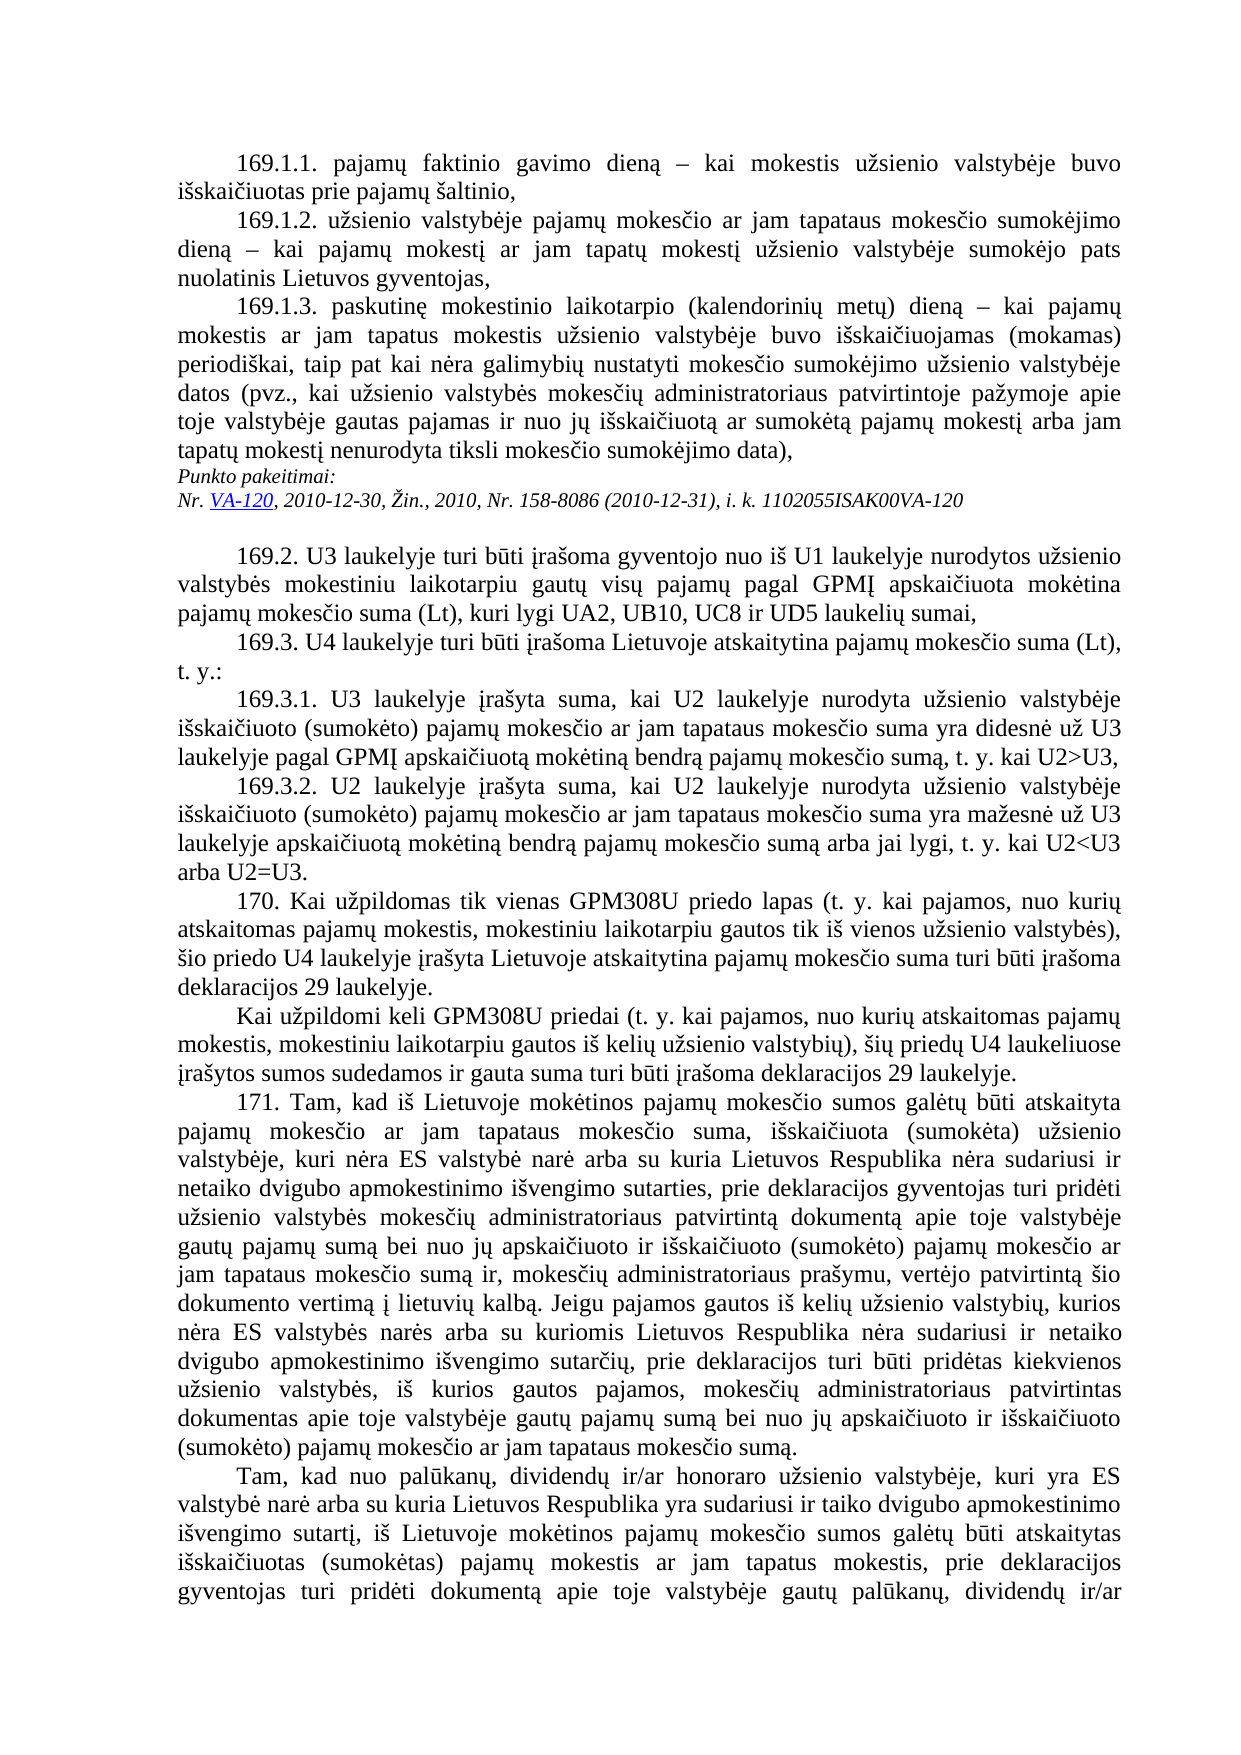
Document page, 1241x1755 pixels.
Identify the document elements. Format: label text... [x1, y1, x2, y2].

text 171. Tam, kad iš Lietuvoje mokėtinos pajamų mokesčio sumos galėtų būti atskaityta pajamų mokesčio ar jam tapataus mokesčio suma, išskaičiuota (sumokėta) užsienio valstybėje, kuri nėra ES valstybė narė arba su kuria Lietuvos Respublika nėra sudariusi ir netaiko dvigubo apmokestinimo išvengimo sutarties, prie deklaracijos gyventojas turi pridėti užsienio valstybės mokesčių administratoriaus patvirtintą dokumentą apie toje valstybėje gautų pajamų sumą bei nuo jų apskaičiuoto ir išskaičiuoto (sumokėto) pajamų mokesčio ar jam tapataus mokesčio sumą ir, mokesčių administratoriaus prašymu, vertėjo patvirtintą šio dokumento vertimą į lietuvių kalbą. Jeigu pajamos gautos iš kelių užsienio valstybių, kurios nėra ES valstybės narės arba su kuriomis Lietuvos Respublika nėra sudariusi ir netaiko dvigubo apmokestinimo išvengimo sutarčių, prie deklaracijos turi būti pridėtas kiekvienos užsienio valstybės, iš kurios gautos pajamos, mokesčių administratoriaus patvirtintas dokumentas apie toje valstybėje gautų pajamų sumą bei nuo jų apskaičiuoto ir išskaičiuoto (sumokėto) pajamų mokesčio ar jam tapataus mokesčio sumą. [177, 1087, 1122, 1461]
text 169.3. U4 laukelyje turi būti įrašoma Lietuvoje atskaitytina pajamų mokesčio suma (Lt), t. y.: [177, 627, 1122, 684]
text 170. Kai užpildomas tik vienas GPM308U priedo lapas (t. y. kai pajamos, nuo kurių atskaitomas pajamų mokestis, mokestiniu laikotarpiu gautos tik iš vienos užsienio valstybės), šio priedo U4 laukelyje įrašyta Lietuvoje atskaitytina pajamų mokesčio suma turi būti įrašoma deklaracijos 29 laukelyje. [177, 886, 1122, 1001]
text Kai užpildomi keli GPM308U priedai (t. y. kai pajamos, nuo kurių atskaitomas pajamų mokestis, mokestiniu laikotarpiu gautos iš kelių užsienio valstybių), šių priedų U4 laukeliuose įrašytos sumos sudedamos ir gauta suma turi būti įrašoma deklaracijos 29 laukelyje. [177, 1001, 1122, 1087]
text 169.1.3. paskutinę mokestinio laikotarpio (kalendorinių metų) dieną – kai pajamų mokestis ar jam tapatus mokestis užsienio valstybėje buvo išskaičiuojamas (mokamas) periodiškai, taip pat kai nėra galimybių nustatyti mokesčio sumokėjimo užsienio valstybėje datos (pvz., kai užsienio valstybės mokesčių administratoriaus patvirtintoje pažymoje apie toje valstybėje gautas pajamas ir nuo jų išskaičiuotą ar sumokėtą pajamų mokestį arba jam tapatų mokestį nenurodyta tiksli mokesčio sumokėjimo data), [177, 291, 1122, 464]
text Nr. VA-120, 2010-12-30, Žin., 2010, Nr. 158-8086 (2010-12-31), i. k. 1102055ISAK00VA-120 [177, 488, 1122, 512]
text 169.1.1. pajamų faktinio gavimo dieną – kai mokestis užsienio valstybėje buvo išskaičiuotas prie pajamų šaltinio, [177, 148, 1122, 205]
text 169.3.2. U2 laukelyje įrašyta suma, kai U2 laukelyje nurodyta užsienio valstybėje išskaičiuoto (sumokėto) pajamų mokesčio ar jam tapataus mokesčio suma yra mažesnė už U3 laukelyje apskaičiuotą mokėtiną bendrą pajamų mokesčio sumą arba jai lygi, t. y. kai U2<U3 arba U2=U3. [177, 771, 1122, 886]
text Punkto pakeitimai: [177, 464, 1122, 488]
text 169.1.2. užsienio valstybėje pajamų mokesčio ar jam tapataus mokesčio sumokėjimo dieną – kai pajamų mokestį ar jam tapatų mokestį užsienio valstybėje sumokėjo pats nuolatinis Lietuvos gyventojas, [177, 205, 1122, 291]
text Tam, kad nuo palūkanų, dividendų ir/ar honoraro užsienio valstybėje, kuri yra ES valstybė narė arba su kuria Lietuvos Respublika yra sudariusi ir taiko dvigubo apmokestinimo išvengimo sutartį, iš Lietuvoje mokėtinos pajamų mokesčio sumos galėtų būti atskaitytas išskaičiuotas (sumokėtas) pajamų mokestis ar jam tapatus mokestis, prie deklaracijos gyventojas turi pridėti dokumentą apie toje valstybėje gautų palūkanų, dividendų ir/ar [177, 1461, 1122, 1604]
text 169.2. U3 laukelyje turi būti įrašoma gyventojo nuo iš U1 laukelyje nurodytos užsienio valstybės mokestiniu laikotarpiu gautų visų pajamų pagal GPMĮ apskaičiuota mokėtina pajamų mokesčio suma (Lt), kuri lygi UA2, UB10, UC8 ir UD5 laukelių sumai, [177, 541, 1122, 627]
text 169.3.1. U3 laukelyje įrašyta suma, kai U2 laukelyje nurodyta užsienio valstybėje išskaičiuoto (sumokėto) pajamų mokesčio ar jam tapataus mokesčio suma yra didesnė už U3 laukelyje pagal GPMĮ apskaičiuotą mokėtiną bendrą pajamų mokesčio sumą, t. y. kai U2>U3, [177, 684, 1122, 771]
